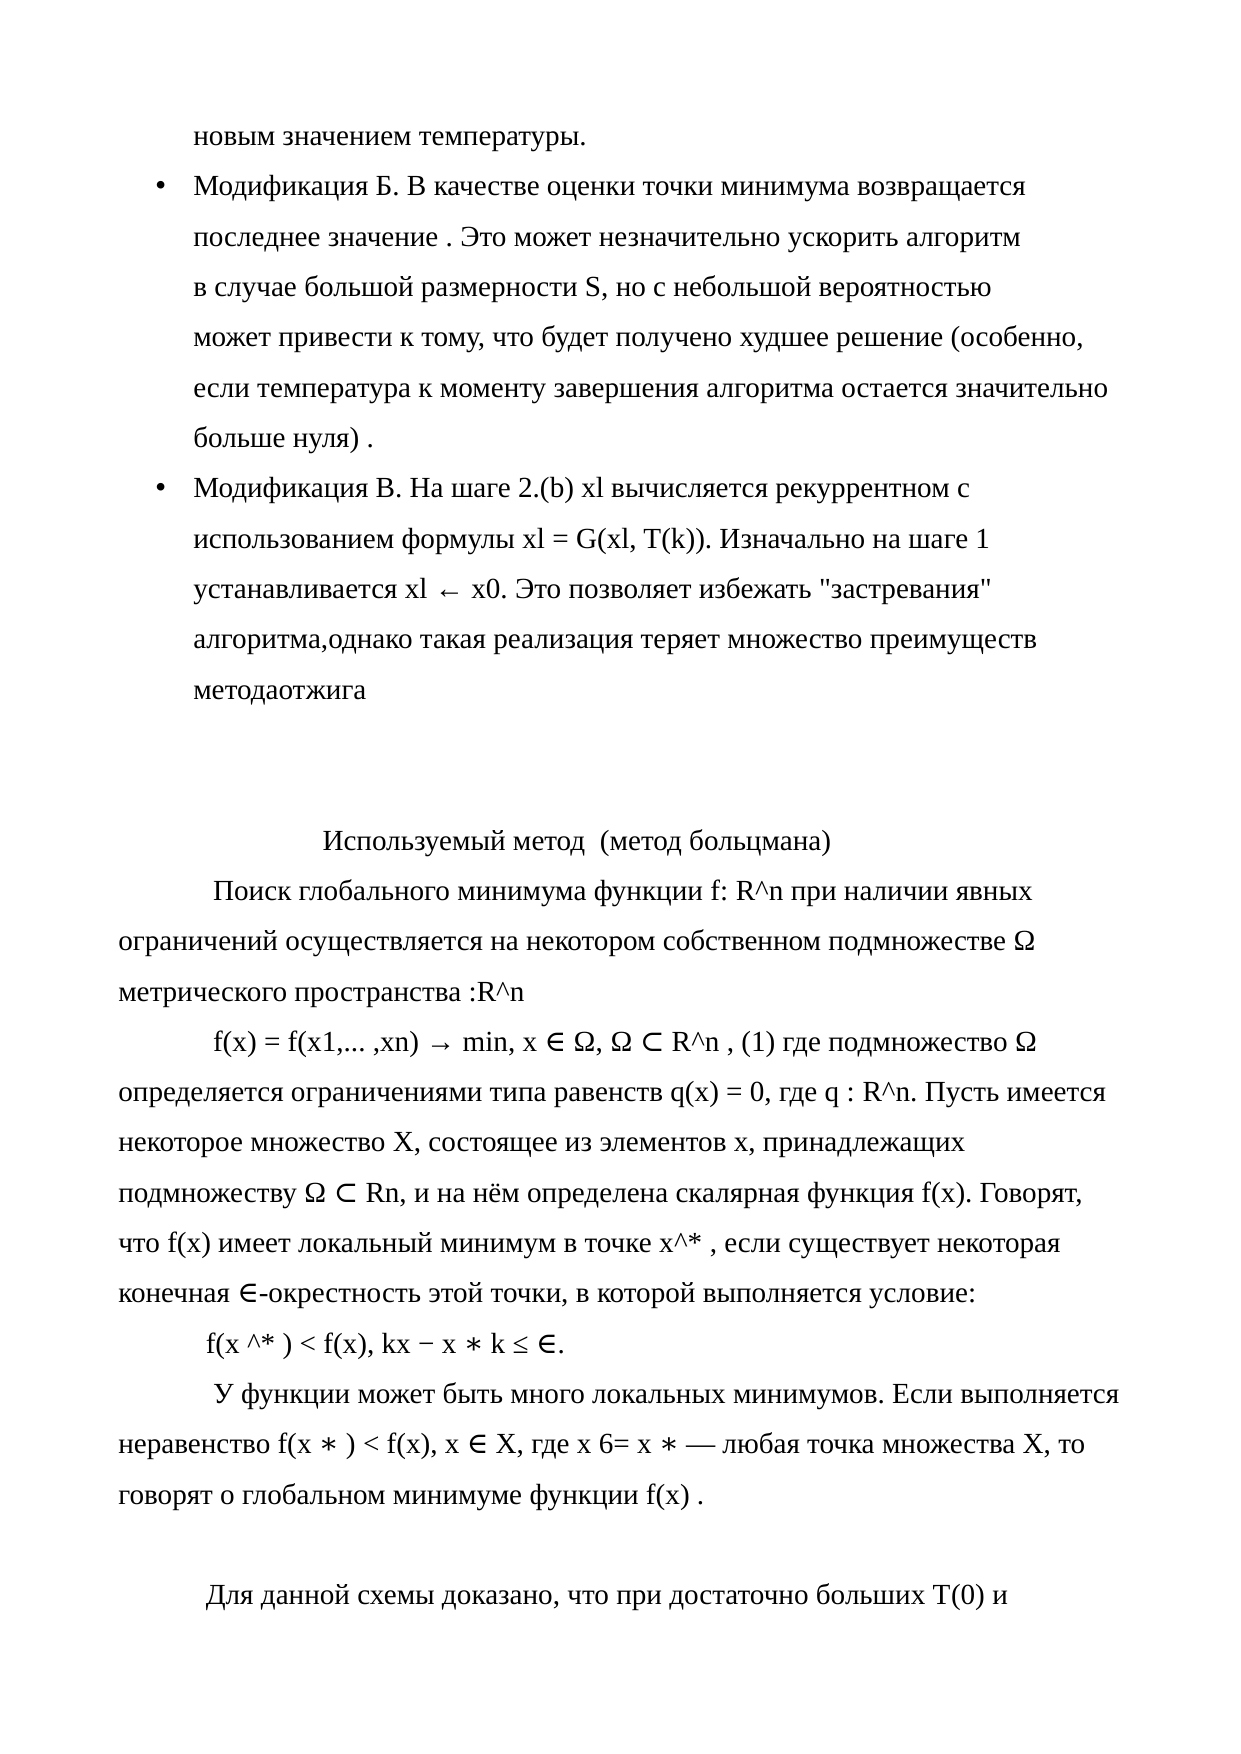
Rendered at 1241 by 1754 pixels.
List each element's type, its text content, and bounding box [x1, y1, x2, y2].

list использованием формулы xl = G(xl, T(k)). Изначально на шаге 1 [156, 521, 1122, 554]
text У функции может быть много локальных минимумов. Если выполняется неравенство f(x ∗ ) < f(x), x ∈ X, где x 6= x ∗ — любая точка множества X, то говорят о глобальном минимуме функции f(x) . [118, 1376, 1122, 1510]
list последнее значение . Это может незначительно ускорить алгоритм [156, 219, 1122, 252]
list Модификация Б. В качестве оценки точки минимума возвращается [156, 168, 1122, 202]
text f(x ^* ) < f(x), kx − x ∗ k ≤ ∈. [118, 1326, 1122, 1359]
list может привести к тому, что будет получено худшее решение (особенно, [156, 319, 1122, 353]
list в случае большой размерности S, но с небольшой вероятностью [156, 269, 1122, 303]
list устанавливается xl ← x0. Это позволяет избежать "застревания" алгоритма,однако такая реализация теряет множество преимуществ методаотжига [156, 571, 1122, 705]
text Поиск глобального минимума функции f: R^n при наличии явных ограничений осуществляется на некотором собственном подмножестве Ω метрического пространства :R^n [118, 873, 1122, 1007]
text Для данной схемы доказано, что при достаточно больших T(0) и [118, 1577, 1122, 1611]
list если температура к моменту завершения алгоритма остается значительно [156, 370, 1122, 403]
list больше нуля) . [156, 420, 1122, 454]
list новым значением температуры. [156, 118, 1122, 152]
text Используемый метод (метод больцмана) [118, 823, 1122, 856]
text f(x) = f(x1,... ,xn) → min, x ∈ Ω, Ω ⊂ R^n , (1) где подмножество Ω определяется ограничениями типа равенств q(x) = 0, где q : R^n. Пусть имеется некоторое множество X, состоящее из элементов x, принадлежащих подмножеству Ω ⊂ Rn, и на нём определена скалярная функция f(x). Говорят, что f(x) имеет локальный минимум в точке x^* , если существует некоторая конечная ∈-окрестность этой точки, в которой выполняется условие: [118, 1024, 1122, 1309]
list Модификация В. На шаге 2.(b) xl вычисляется рекуррентном с [156, 470, 1122, 504]
